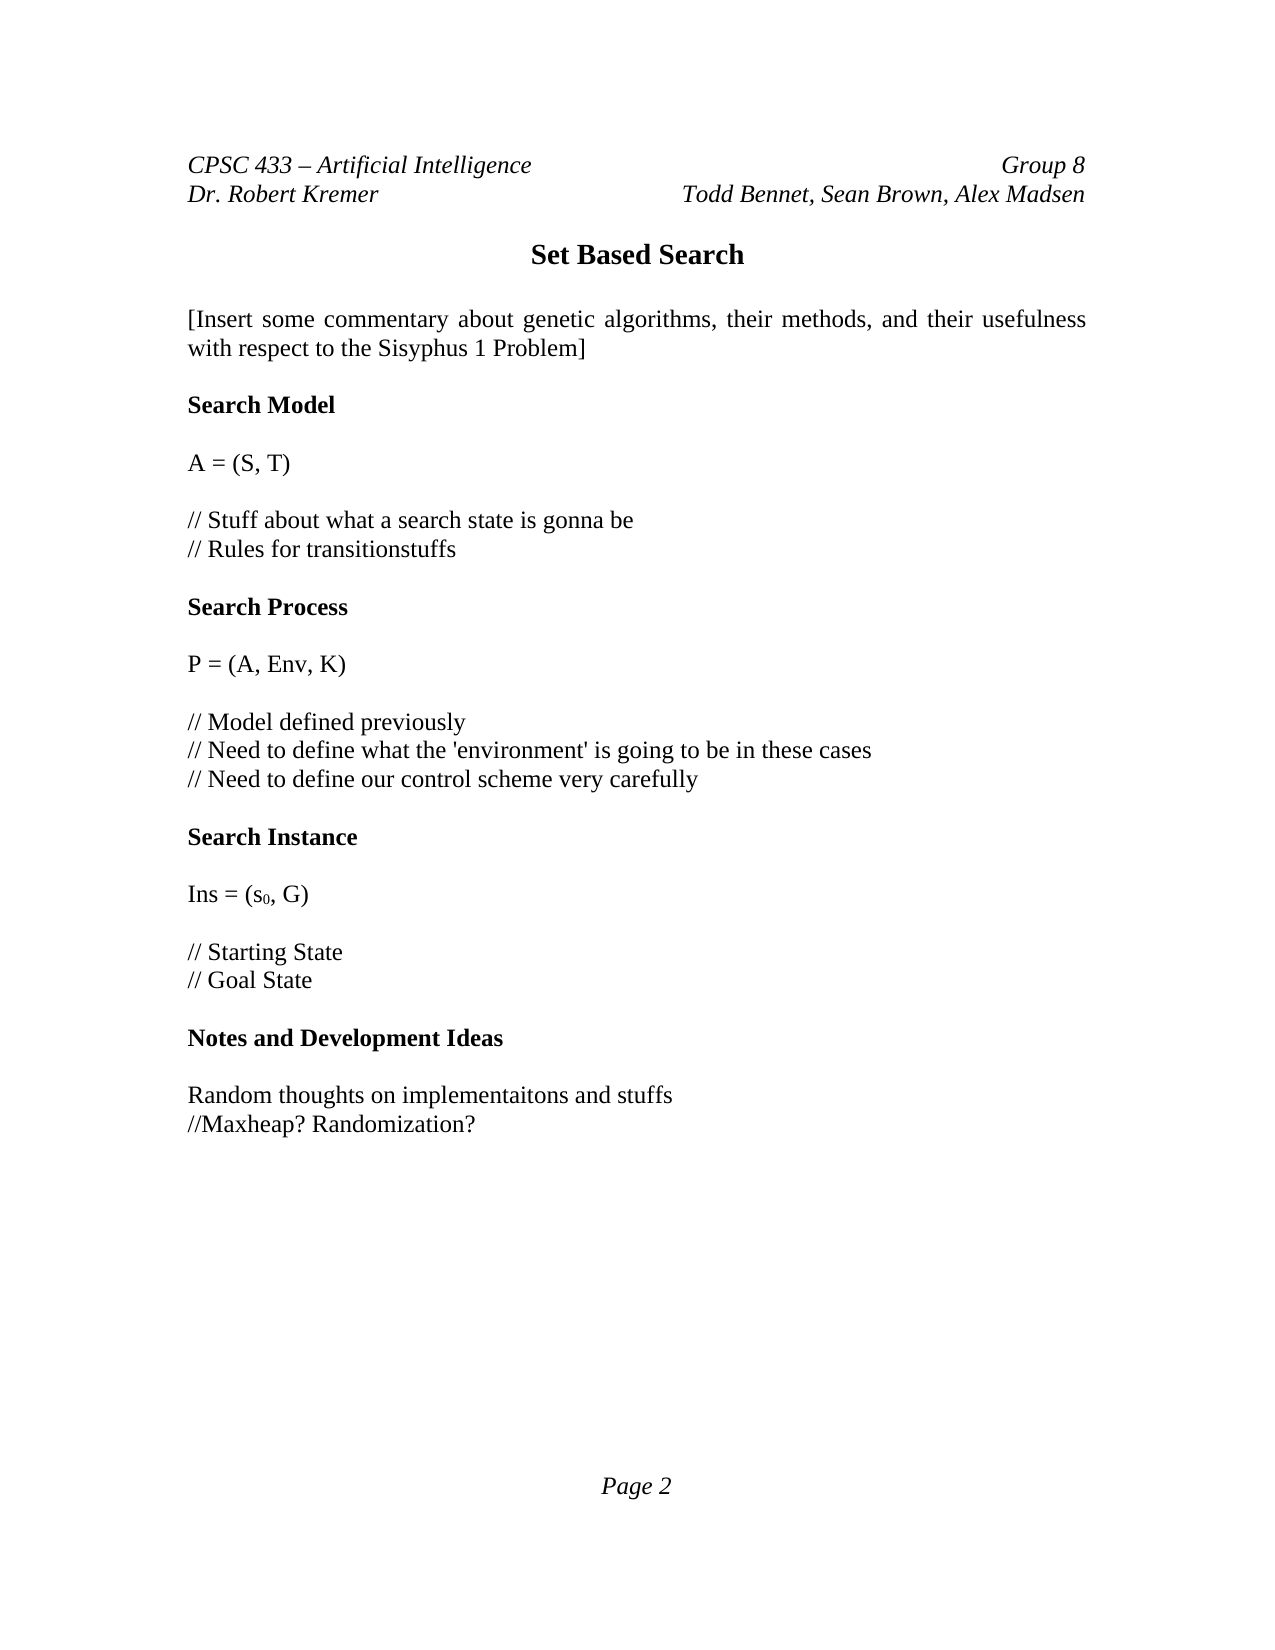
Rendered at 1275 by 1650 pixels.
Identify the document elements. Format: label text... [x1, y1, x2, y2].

text // Model defined previously [187, 707, 1087, 735]
text // Starting State [187, 937, 1087, 965]
text //Maxheap? Randomization? [187, 1109, 1087, 1138]
text Random thoughts on implementaitons and stuffs [187, 1080, 1087, 1109]
text Notes and Development Ideas [187, 1023, 1087, 1052]
text [Insert some commentary about genetic algorithms, their methods, and their usefulness with respect to the Sisyphus 1 Problem] [187, 304, 1087, 362]
text Ins = (s0, G) [187, 879, 1087, 908]
text // Need to define what the 'environment' is going to be in these cases [187, 735, 1087, 764]
text // Rules for transitionstuffs [187, 534, 1087, 563]
text Search Process [187, 592, 1087, 620]
text Set Based Search [187, 237, 1087, 271]
text Search Model [187, 390, 1087, 419]
text Search Instance [187, 822, 1087, 850]
text // Goal State [187, 965, 1087, 994]
text // Need to define our control scheme very carefully [187, 764, 1087, 793]
text P = (A, Env, K) [187, 649, 1087, 678]
text A = (S, T) [187, 448, 1087, 477]
text // Stuff about what a search state is gonna be [187, 505, 1087, 534]
